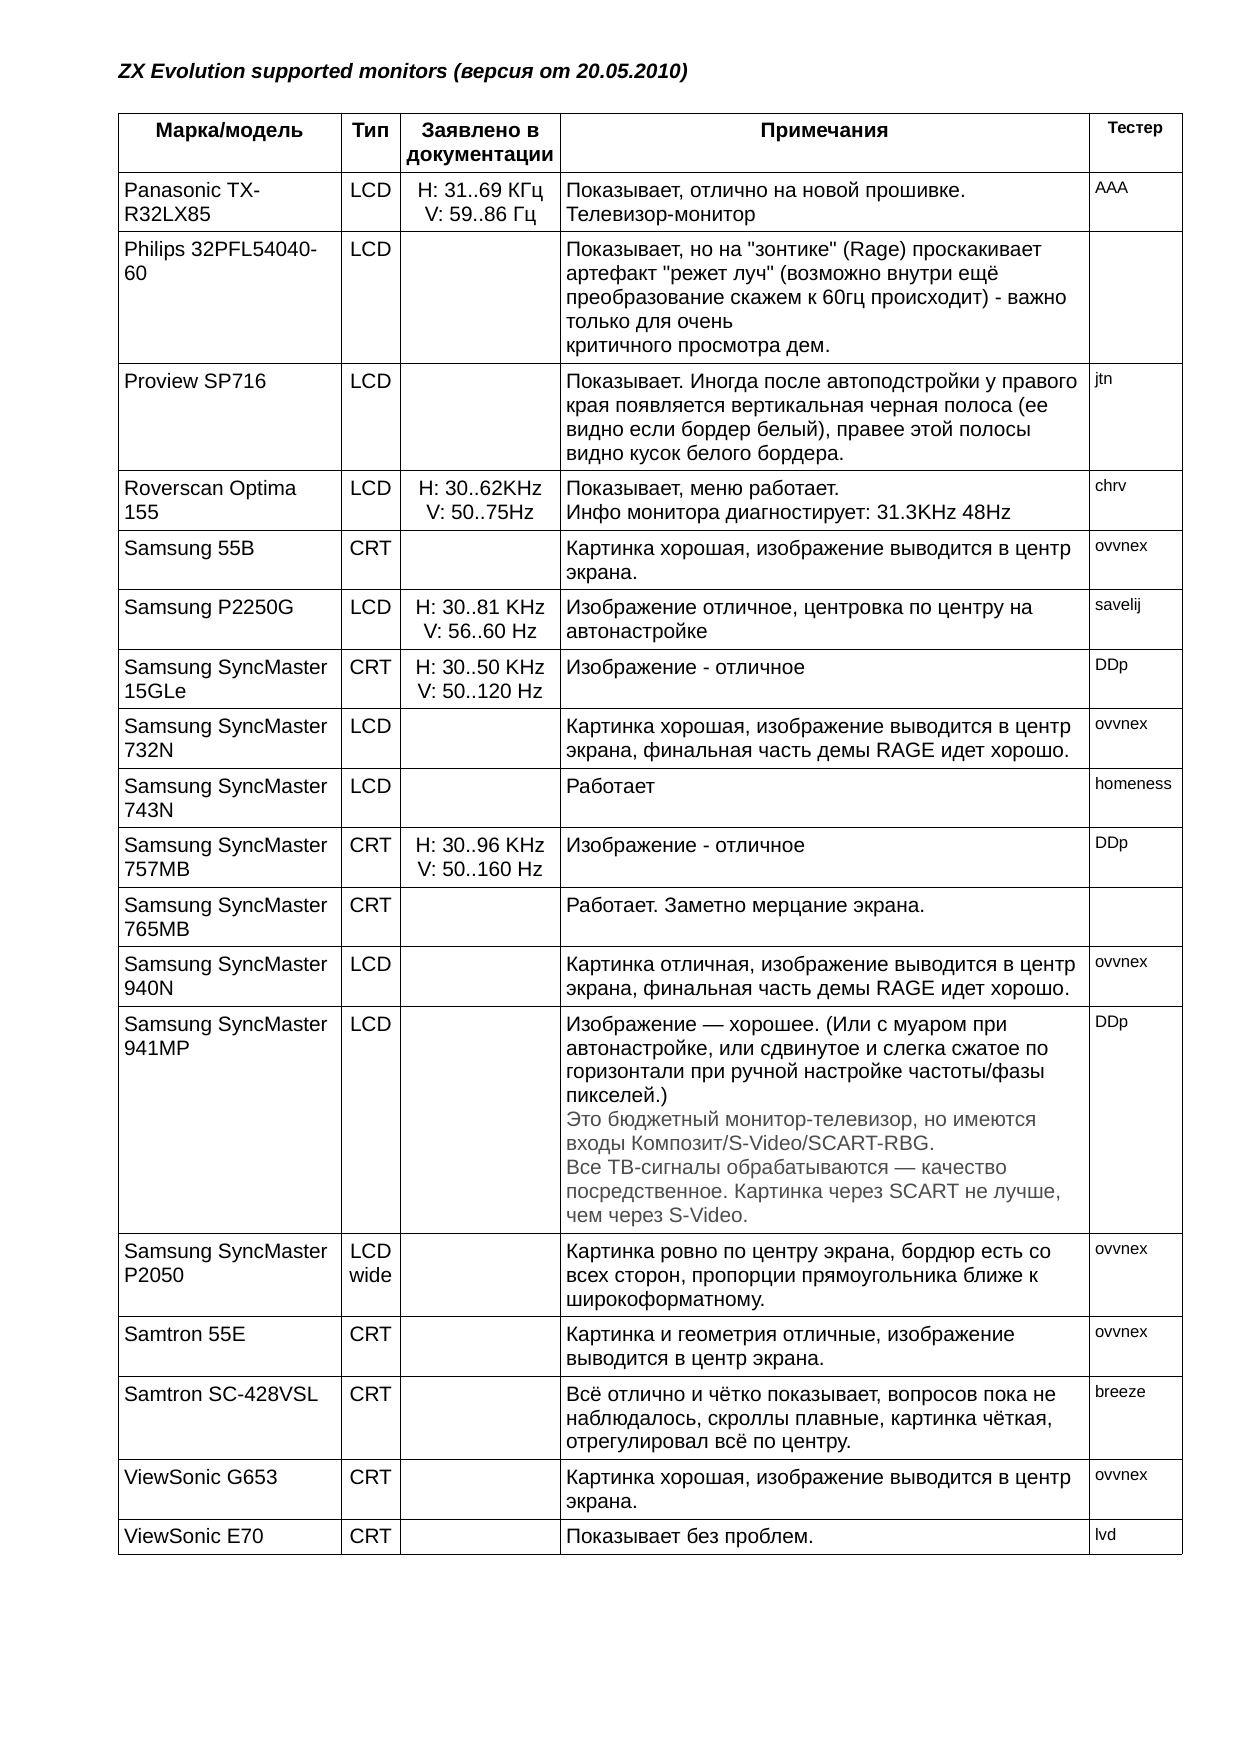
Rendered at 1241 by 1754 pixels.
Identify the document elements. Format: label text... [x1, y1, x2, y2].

table_cell CRT [342, 888, 400, 946]
table_cell Samsung SyncMaster 765MB [119, 888, 341, 946]
table_cell ovvnex [1090, 1460, 1182, 1518]
table_cell Panasonic TX-R32LX85 [119, 173, 341, 231]
table_cell H: 30..62KHz V: 50..75Hz [401, 471, 560, 530]
table_cell ovvnex [1090, 947, 1182, 1006]
table_cell AAA [1090, 173, 1182, 231]
table_cell CRT [342, 1377, 400, 1459]
table_cell H: 31..69 КГц V: 59..86 Гц [401, 173, 560, 231]
table_cell [401, 947, 560, 1006]
table_cell Samsung SyncMaster 941MP [119, 1007, 341, 1233]
table_cell ViewSonic E70 [119, 1520, 341, 1554]
table_cell Показывает, отлично на новой прошивке. Телевизор-монитор [561, 173, 1089, 231]
table_cell CRT [342, 650, 400, 708]
table_cell [401, 1234, 560, 1316]
table_cell LCD [342, 769, 400, 827]
table_header Тип [342, 114, 400, 172]
table_cell LCD [342, 471, 400, 530]
table_cell Proview SP716 [119, 364, 341, 470]
table_cell CRT [342, 1317, 400, 1376]
table_cell Картинка хорошая, изображение выводится в центр экрана. [561, 1460, 1089, 1518]
table_cell [401, 1007, 560, 1233]
table_cell [401, 1520, 560, 1554]
table_cell Всё отлично и чётко показывает, вопросов пока не наблюдалось, скроллы плавные, картинка чёткая, отрегулировал всё по центру. [561, 1377, 1089, 1459]
table_cell lvd [1090, 1520, 1182, 1554]
table_cell H: 30..50 KHz V: 50..120 Hz [401, 650, 560, 708]
table_cell ovvnex [1090, 1234, 1182, 1316]
table_cell Samsung SyncMaster 757MB [119, 828, 341, 887]
table_cell CRT [342, 1460, 400, 1518]
table_cell LCD [342, 947, 400, 1006]
table_cell Изображение — хорошее. (Или с муаром при автонастройке, или сдвинутое и слегка сжатое по горизонтали при ручной настройке частоты/фазы пикселей.) Это бюджетный монитор-телевизор, но имеются входы Композит/S-Video/SCART-RBG. Все ТВ-сигналы обрабатываются — качество посредственное. Картинка через SCART не лучше, чем через S-Video. [561, 1007, 1089, 1233]
table_cell chrv [1090, 471, 1182, 530]
table_cell DDp [1090, 1007, 1182, 1233]
table_cell LCD [342, 590, 400, 649]
table_cell Samsung SyncMaster 732N [119, 709, 341, 768]
table_cell [1090, 232, 1182, 363]
table_cell [401, 1460, 560, 1518]
table_cell Картинка ровно по центру экрана, бордюр есть со всех сторон, пропорции прямоугольника ближе к широкоформатному. [561, 1234, 1089, 1316]
table_cell Картинка хорошая, изображение выводится в центр экрана, финальная часть демы RAGE идет хорошо. [561, 709, 1089, 768]
table_cell [401, 1377, 560, 1459]
table_cell LCD [342, 1007, 400, 1233]
table_cell Изображение отличное, центровка по центру на автонастройке [561, 590, 1089, 649]
table_cell ovvnex [1090, 709, 1182, 768]
table_cell [1090, 888, 1182, 946]
table_cell Картинка и геометрия отличные, изображение выводится в центр экрана. [561, 1317, 1089, 1376]
table_cell DDp [1090, 828, 1182, 887]
table_cell [401, 232, 560, 363]
table_cell LCD [342, 364, 400, 470]
table_cell CRT [342, 1520, 400, 1554]
table_header Тестер [1090, 114, 1182, 172]
table_cell savelij [1090, 590, 1182, 649]
table_cell Samsung SyncMaster P2050 [119, 1234, 341, 1316]
table_cell Работает. Заметно мерцание экрана. [561, 888, 1089, 946]
table_cell [401, 769, 560, 827]
table_header Марка/модель [119, 114, 341, 172]
table_cell Картинка хорошая, изображение выводится в центр экрана. [561, 531, 1089, 589]
table_cell Philips 32PFL54040-60 [119, 232, 341, 363]
table_header Заявлено в документации [401, 114, 560, 172]
table_cell [401, 531, 560, 589]
table_cell Samsung P2250G [119, 590, 341, 649]
table_cell Samtron 55E [119, 1317, 341, 1376]
table_cell Показывает, меню работает. Инфо монитора диагностирует: 31.3KHz 48Hz [561, 471, 1089, 530]
table_cell ovvnex [1090, 531, 1182, 589]
table_cell Показывает. Иногда после автоподстройки у правого края появляется вертикальная черная полоса (ее видно если бордер белый), правее этой полосы видно кусок белого бордера. [561, 364, 1089, 470]
table_cell Samtron SC-428VSL [119, 1377, 341, 1459]
table_cell [401, 709, 560, 768]
table_cell LCD wide [342, 1234, 400, 1316]
table_cell CRT [342, 828, 400, 887]
table_cell Roverscan Optima 155 [119, 471, 341, 530]
table_cell ovvnex [1090, 1317, 1182, 1376]
table_cell Картинка отличная, изображение выводится в центр экрана, финальная часть демы RAGE идет хорошо. [561, 947, 1089, 1006]
table_cell Показывает, но на "зонтике" (Rage) проскакивает артефакт "режет луч" (возможно внутри ещё преобразование скажем к 60гц происходит) - важно только для очень критичного просмотра дем. [561, 232, 1089, 363]
table_cell Samsung SyncMaster 940N [119, 947, 341, 1006]
table_cell CRT [342, 531, 400, 589]
table_cell ViewSonic G653 [119, 1460, 341, 1518]
table_cell Samsung SyncMaster 743N [119, 769, 341, 827]
table_cell breeze [1090, 1377, 1182, 1459]
table_cell [401, 888, 560, 946]
table_cell Изображение - отличное [561, 828, 1089, 887]
table_cell Samsung SyncMaster 15GLe [119, 650, 341, 708]
table_header Примечания [561, 114, 1089, 172]
table_cell LCD [342, 173, 400, 231]
table_cell jtn [1090, 364, 1182, 470]
table_cell homeness [1090, 769, 1182, 827]
table_cell Показывает без проблем. [561, 1520, 1089, 1554]
table_cell LCD [342, 232, 400, 363]
table_cell Изображение - отличное [561, 650, 1089, 708]
table_cell DDp [1090, 650, 1182, 708]
table_cell Работает [561, 769, 1089, 827]
table_cell LCD [342, 709, 400, 768]
table_cell H: 30..96 KHz V: 50..160 Hz [401, 828, 560, 887]
table_cell H: 30..81 KHz V: 56..60 Hz [401, 590, 560, 649]
table_cell [401, 1317, 560, 1376]
table_cell Samsung 55B [119, 531, 341, 589]
table_cell [401, 364, 560, 470]
